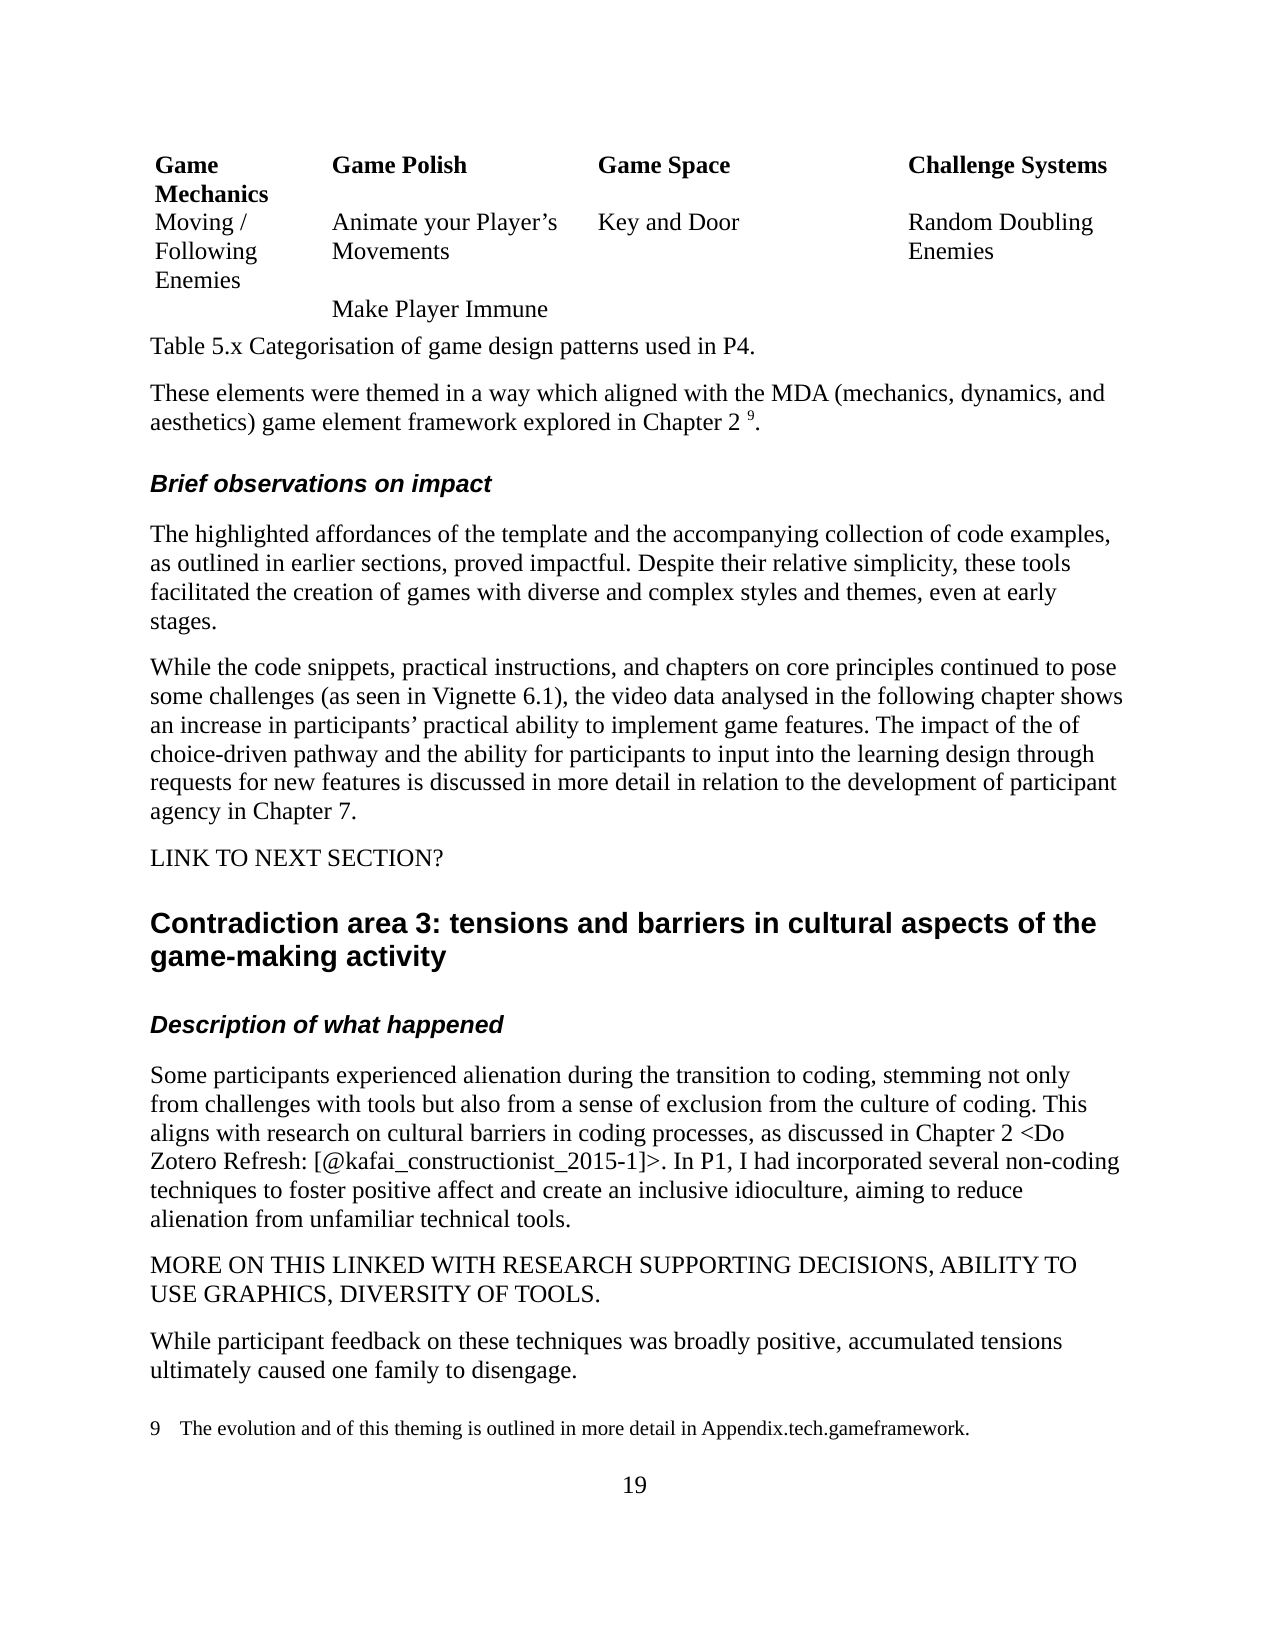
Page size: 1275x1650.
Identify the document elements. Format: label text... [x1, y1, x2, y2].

table_header Game Space [593, 150, 903, 207]
subtitle Brief observations on impact [150, 469, 1125, 498]
table_header Game Polish [327, 150, 593, 207]
table_header Challenge Systems [903, 150, 1125, 207]
text Table 5.x Categorisation of game design patterns used in P4. [150, 331, 1125, 360]
text While the code snippets, practical instructions, and chapters on core principles continued to pose some challenges (as seen in Vignette 6.1), the video data analysed in the following chapter shows an increase in participants’ practical ability to implement game features. The impact of the of choice-driven pathway and the ability for participants to input into the learning design through requests for new features is discussed in more detail in relation to the development of participant agency in Chapter 7. [150, 652, 1125, 825]
table_cell Make Player Immune [327, 294, 593, 322]
table_cell [150, 294, 327, 322]
table_cell [593, 294, 903, 322]
table_header Game Mechanics [150, 150, 327, 207]
text The evolution and of this theming is outlined in more detail in Appendix.tech.gameframework. [150, 1416, 1125, 1440]
text These elements were themed in a way which aligned with the MDA (mechanics, dynamics, and aesthetics) game element framework explored in Chapter 2 . [150, 378, 1125, 436]
subtitle Description of what happened [150, 1010, 1125, 1039]
text MORE ON THIS LINKED WITH RESEARCH SUPPORTING DECISIONS, ABILITY TO USE GRAPHICS, DIVERSITY OF TOOLS. [150, 1251, 1125, 1308]
table_cell Random Doubling Enemies [903, 208, 1125, 294]
text LINK TO NEXT SECTION? [150, 843, 1125, 872]
text Some participants experienced alienation during the transition to coding, stemming not only from challenges with tools but also from a sense of exclusion from the culture of coding. This aligns with research on cultural barriers in coding processes, as discussed in Chapter 2 <Do Zotero Refresh: [@kafai_constructionist_2015-1]>. In P1, I had incorporated several non-coding techniques to foster positive affect and create an inclusive idioculture, aiming to reduce alienation from unfamiliar technical tools. [150, 1060, 1125, 1233]
table_cell Animate your Player’s Movements [327, 208, 593, 294]
subtitle Contradiction area 3: tensions and barriers in cultural aspects of the game-making activity [150, 906, 1125, 973]
table_cell Key and Door [593, 208, 903, 294]
table_cell Moving / Following Enemies [150, 208, 327, 294]
text While participant feedback on these techniques was broadly positive, accumulated tensions ultimately caused one family to disengage. [150, 1326, 1125, 1383]
text The highlighted affordances of the template and the accompanying collection of code examples, as outlined in earlier sections, proved impactful. Despite their relative simplicity, these tools facilitated the creation of games with diverse and complex styles and themes, even at early stages. [150, 519, 1125, 634]
table_cell [903, 294, 1125, 322]
